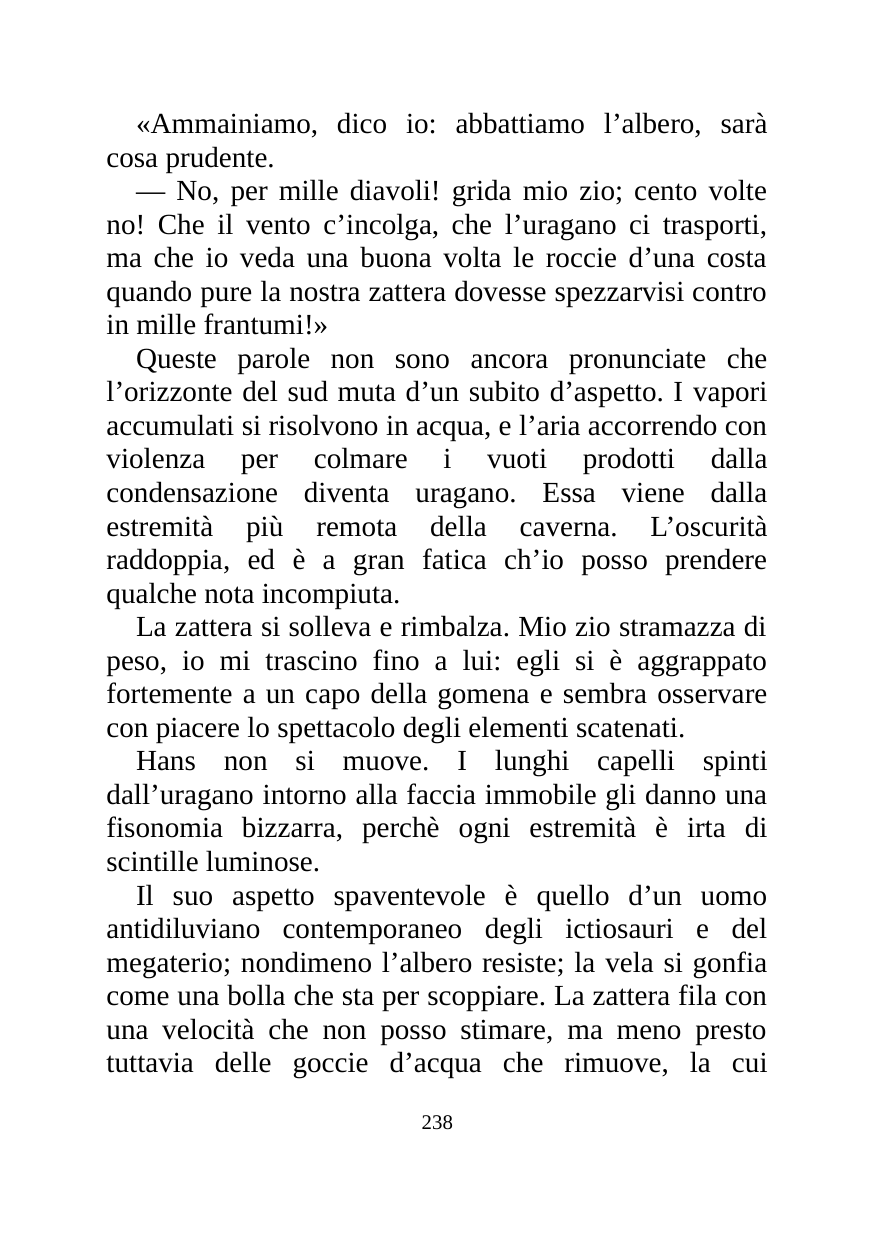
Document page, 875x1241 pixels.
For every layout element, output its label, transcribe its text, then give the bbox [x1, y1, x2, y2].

text Il suo aspetto spaventevole è quello d’un uomo antidiluviano contemporaneo degli ictiosauri e del megaterio; nondimeno l’albero resiste; la vela si gonfia come una bolla che sta per scoppiare. La zattera fila con una velocità che non posso stimare, ma meno presto tuttavia delle goccie d’acqua che rimuove, la cui [106, 878, 768, 1079]
text «Ammainiamo, dico io: abbattiamo l’albero, sarà cosa prudente. [106, 106, 768, 173]
text Hans non si muove. I lunghi capelli spinti dall’uragano intorno alla faccia immobile gli danno una fisonomia bizzarra, perchè ogni estremità è irta di scintille luminose. [106, 743, 768, 878]
text — No, per mille diavoli! grida mio zio; cento volte no! Che il vento c’incolga, che l’uragano ci trasporti, ma che io veda una buona volta le roccie d’una costa quando pure la nostra zattera dovesse spezzarvisi contro in mille frantumi!» [106, 173, 768, 341]
text Queste parole non sono ancora pronunciate che l’orizzonte del sud muta d’un subito d’aspetto. I vapori accumulati si risolvono in acqua, e l’aria accorrendo con violenza per colmare i vuoti prodotti dalla condensazione diventa uragano. Essa viene dalla estremità più remota della caverna. L’oscurità raddoppia, ed è a gran fatica ch’io posso prendere qualche nota incompiuta. [106, 341, 768, 609]
text La zattera si solleva e rimbalza. Mio zio stramazza di peso, io mi trascino fino a lui: egli si è aggrappato fortemente a un capo della gomena e sembra osservare con piacere lo spettacolo degli elementi scatenati. [106, 609, 768, 743]
